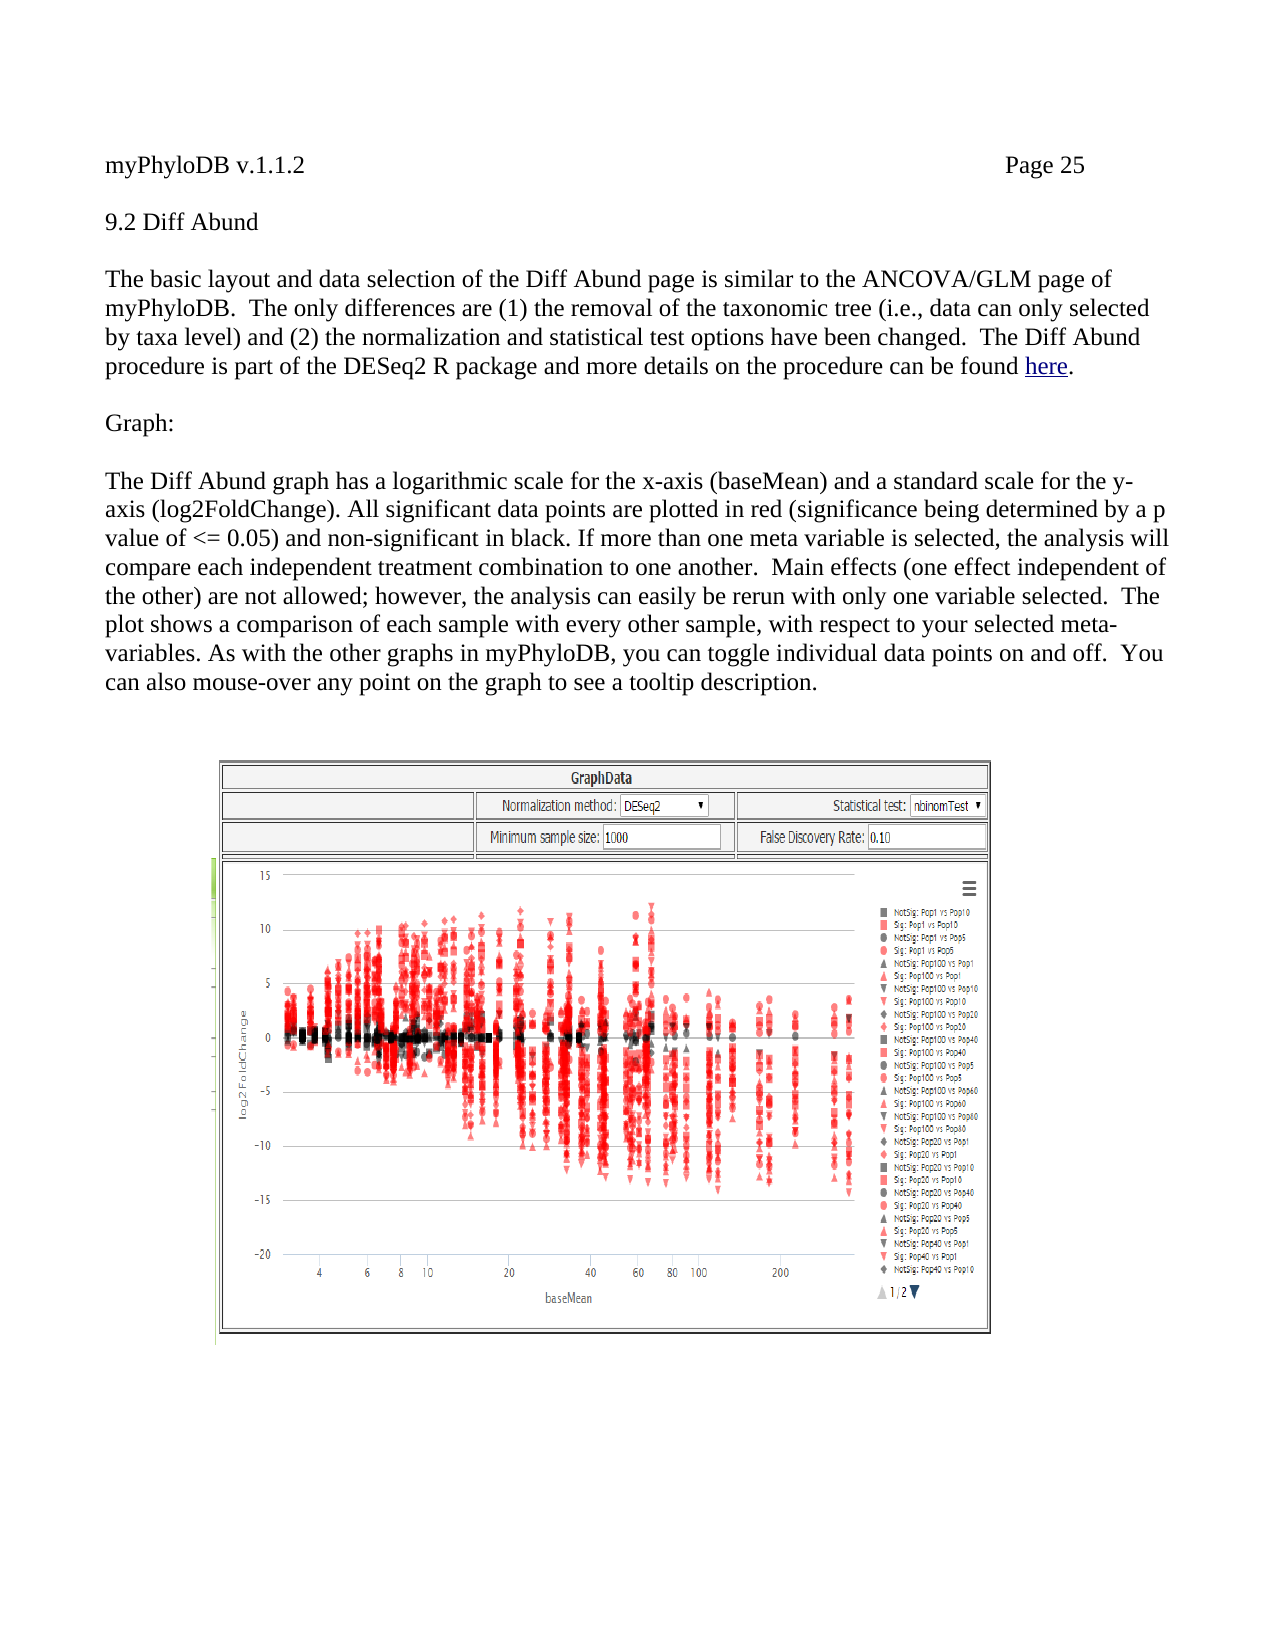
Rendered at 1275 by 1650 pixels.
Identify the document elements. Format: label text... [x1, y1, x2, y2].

text 9.2 Diff Abund [105, 207, 1170, 236]
text Graph: [105, 408, 1170, 437]
text The Diff Abund graph has a logarithmic scale for the x-axis (baseMean) and a standard scale for the y-axis (log2FoldChange). All significant data points are plotted in red (significance being determined by a p value of <= 0.05) and non-significant in black. If more than one meta variable is selected, the analysis will compare each independent treatment combination to one another. Main effects (one effect independent of the other) are not allowed; however, the analysis can easily be rerun with only one variable selected. The plot shows a comparison of each sample with every other sample, with respect to your selected meta-variables. As with the other graphs in myPhyloDB, you can toggle individual data points on and off. You can also mouse-over any point on the graph to see a tooltip description. [105, 466, 1170, 696]
text The basic layout and data selection of the Diff Abund page is similar to the ANCOVA/GLM page of myPhyloDB. The only differences are (1) the removal of the taxonomic tree (i.e., data can only selected by taxa level) and (2) the normalization and statistical test options have been changed. The Diff Abund procedure is part of the DESeq2 R package and more details on the procedure can be found here. [105, 264, 1170, 379]
picture [211, 747, 1007, 1345]
